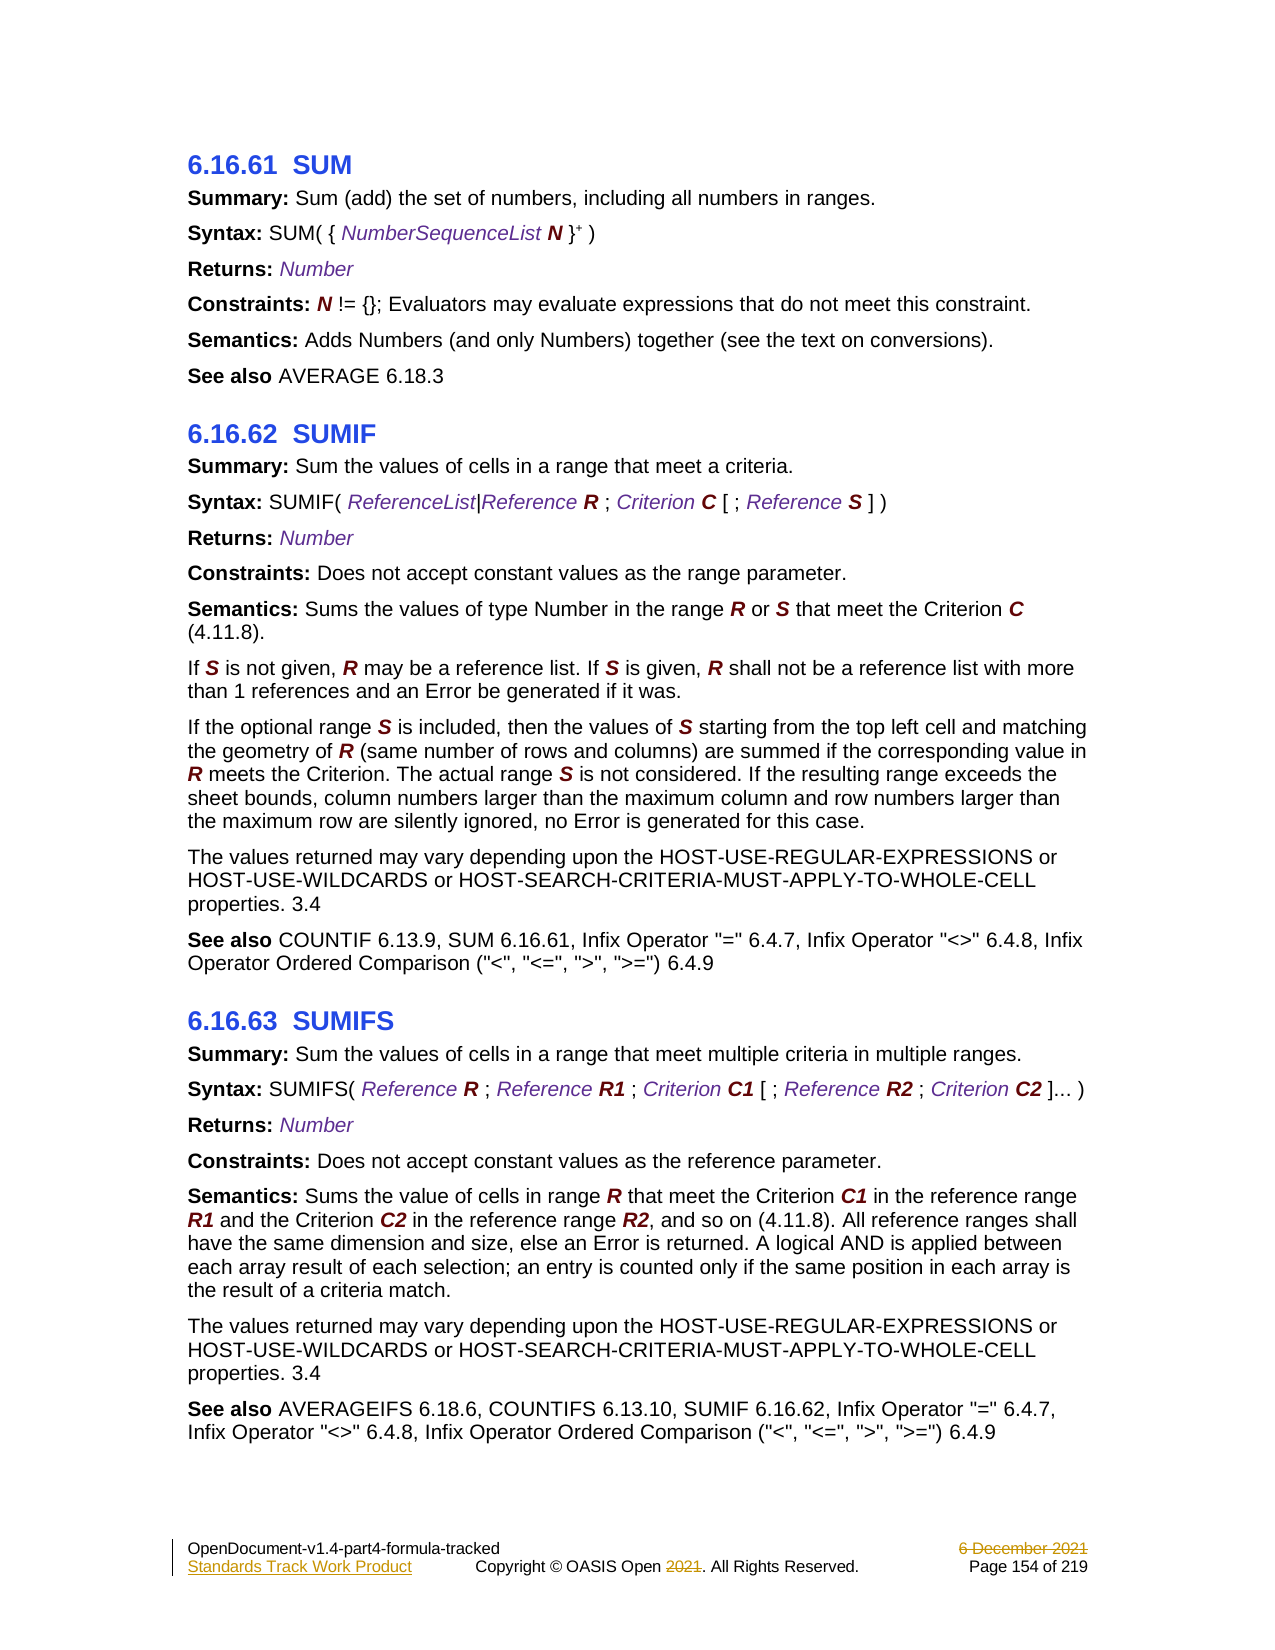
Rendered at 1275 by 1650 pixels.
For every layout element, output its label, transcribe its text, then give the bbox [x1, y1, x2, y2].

subtitle SUMIF [187, 419, 1088, 449]
text Semantics: Adds Numbers (and only Numbers) together (see the text on conversions). [187, 328, 1088, 352]
text Syntax: SUMIF( ReferenceList|Reference R ; Criterion C [ ; Reference S ] ) [187, 490, 1088, 514]
subtitle SUM [187, 150, 1088, 180]
text Syntax: SUMIFS( Reference R ; Reference R1 ; Criterion C1 [ ; Reference R2 ; Criterion C2 ]... ) [187, 1078, 1088, 1101]
text The values returned may vary depending upon the HOST-USE-REGULAR-EXPRESSIONS or HOST-USE-WILDCARDS or HOST-SEARCH-CRITERIA-MUST-APPLY-TO-WHOLE-CELL properties. 3.4 [187, 1314, 1088, 1385]
text See also AVERAGEIFS 6.18.6, COUNTIFS 6.13.10, SUMIF 6.16.62, Infix Operator "=" 6.4.7, Infix Operator "<>" 6.4.8, Infix Operator Ordered Comparison ("<", "<=", ">", ">=") 6.4.9 [187, 1397, 1088, 1444]
text Summary: Sum the values of cells in a range that meet multiple criteria in multiple ranges. [187, 1042, 1088, 1066]
text If S is not given, R may be a reference list. If S is given, R shall not be a reference list with more than 1 references and an Error be generated if it was. [187, 656, 1088, 703]
text The values returned may vary depending upon the HOST-USE-REGULAR-EXPRESSIONS or HOST-USE-WILDCARDS or HOST-SEARCH-CRITERIA-MUST-APPLY-TO-WHOLE-CELL properties. 3.4 [187, 845, 1088, 916]
subtitle SUMIFS [187, 1006, 1088, 1036]
text Constraints: N != {}; Evaluators may evaluate expressions that do not meet this constraint. [187, 293, 1088, 316]
text If the optional range S is included, then the values of S starting from the top left cell and matching the geometry of R (same number of rows and columns) are summed if the corresponding value in R meets the Criterion. The actual range S is not considered. If the resulting range exceeds the sheet bounds, column numbers larger than the maximum column and row numbers larger than the maximum row are silently ignored, no Error is generated for this case. [187, 716, 1088, 833]
text Returns: Number [187, 526, 1088, 549]
text Syntax: SUM( { NumberSequenceList N }+ ) [187, 222, 1088, 245]
text See also COUNTIF 6.13.9, SUM 6.16.61, Infix Operator "=" 6.4.7, Infix Operator "<>" 6.4.8, Infix Operator Ordered Comparison ("<", "<=", ">", ">=") 6.4.9 [187, 928, 1088, 975]
text Summary: Sum the values of cells in a range that meet a criteria. [187, 455, 1088, 478]
text Constraints: Does not accept constant values as the range parameter. [187, 562, 1088, 585]
text Constraints: Does not accept constant values as the reference parameter. [187, 1149, 1088, 1173]
text Semantics: Sums the values of type Number in the range R or S that meet the Criterion C (4.11.8). [187, 597, 1088, 644]
text Returns: Number [187, 257, 1088, 281]
text Returns: Number [187, 1113, 1088, 1137]
text See also AVERAGE 6.18.3 [187, 364, 1088, 388]
text Summary: Sum (add) the set of numbers, including all numbers in ranges. [187, 186, 1088, 209]
text Semantics: Sums the value of cells in range R that meet the Criterion C1 in the reference range R1 and the Criterion C2 in the reference range R2, and so on (4.11.8). All reference ranges shall have the same dimension and size, else an Error is returned. A logical AND is applied between each array result of each selection; an entry is counted only if the same position in each array is the result of a criteria match. [187, 1185, 1088, 1302]
